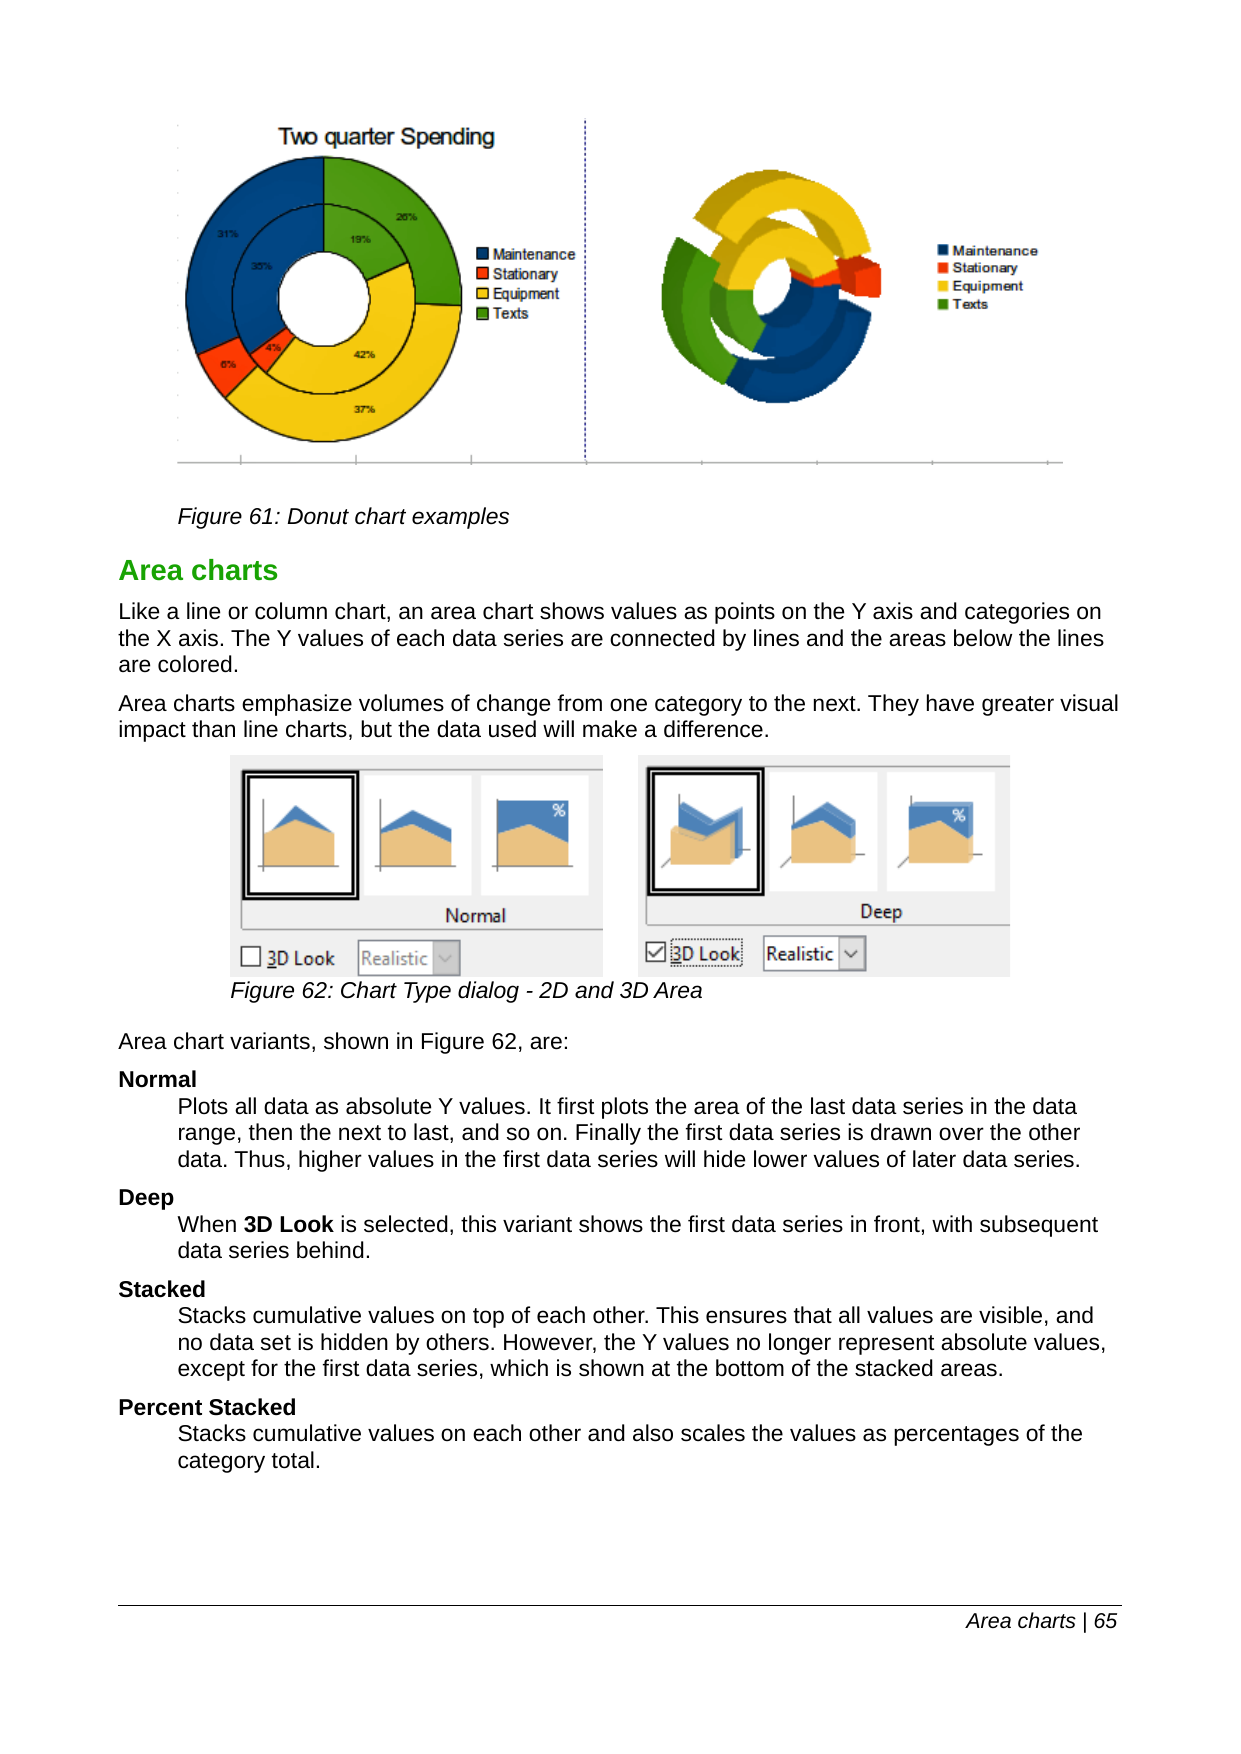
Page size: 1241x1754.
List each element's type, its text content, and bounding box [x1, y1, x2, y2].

picture [177, 118, 1063, 465]
text Stacked [118, 1276, 1122, 1302]
text Area charts emphasize volumes of change from one category to the next. They have greater visual impact than line charts, but the data used will make a difference. [118, 690, 1122, 742]
text Like a line or column chart, an area chart shows values as points on the Y axis and categories on the X axis. The Y values of each data series are connected by lines and the areas below the lines are colored. [118, 598, 1122, 677]
subtitle Area charts [118, 553, 1122, 586]
text Figure 62: Chart Type dialog - 2D and 3D Area [230, 977, 1010, 1003]
text Figure 61: Donut chart examples [177, 503, 1063, 529]
text Plots all data as absolute Y values. It first plots the area of the last data series in the data range, then the next to last, and so on. Finally the first data series is drawn over the other data. Thus, higher values in the first data series will hide lower values of later data series. [177, 1093, 1122, 1172]
text Stacks cumulative values on each other and also scales the values as percentages of the category total. [177, 1420, 1122, 1473]
text Percent Stacked [118, 1394, 1122, 1420]
text Normal [118, 1066, 1122, 1093]
text Deep [118, 1184, 1122, 1211]
text Stacks cumulative values on top of each other. This ensures that all values are visible, and no data set is hidden by others. However, the Y values no longer represent absolute values, except for the first data series, which is shown at the bottom of the stacked areas. [177, 1302, 1122, 1381]
text Area chart variants, shown in Figure 62, are: [118, 1028, 1122, 1054]
text When 3D Look is selected, this variant shows the first data series in front, with subsequent data series behind. [177, 1211, 1122, 1263]
